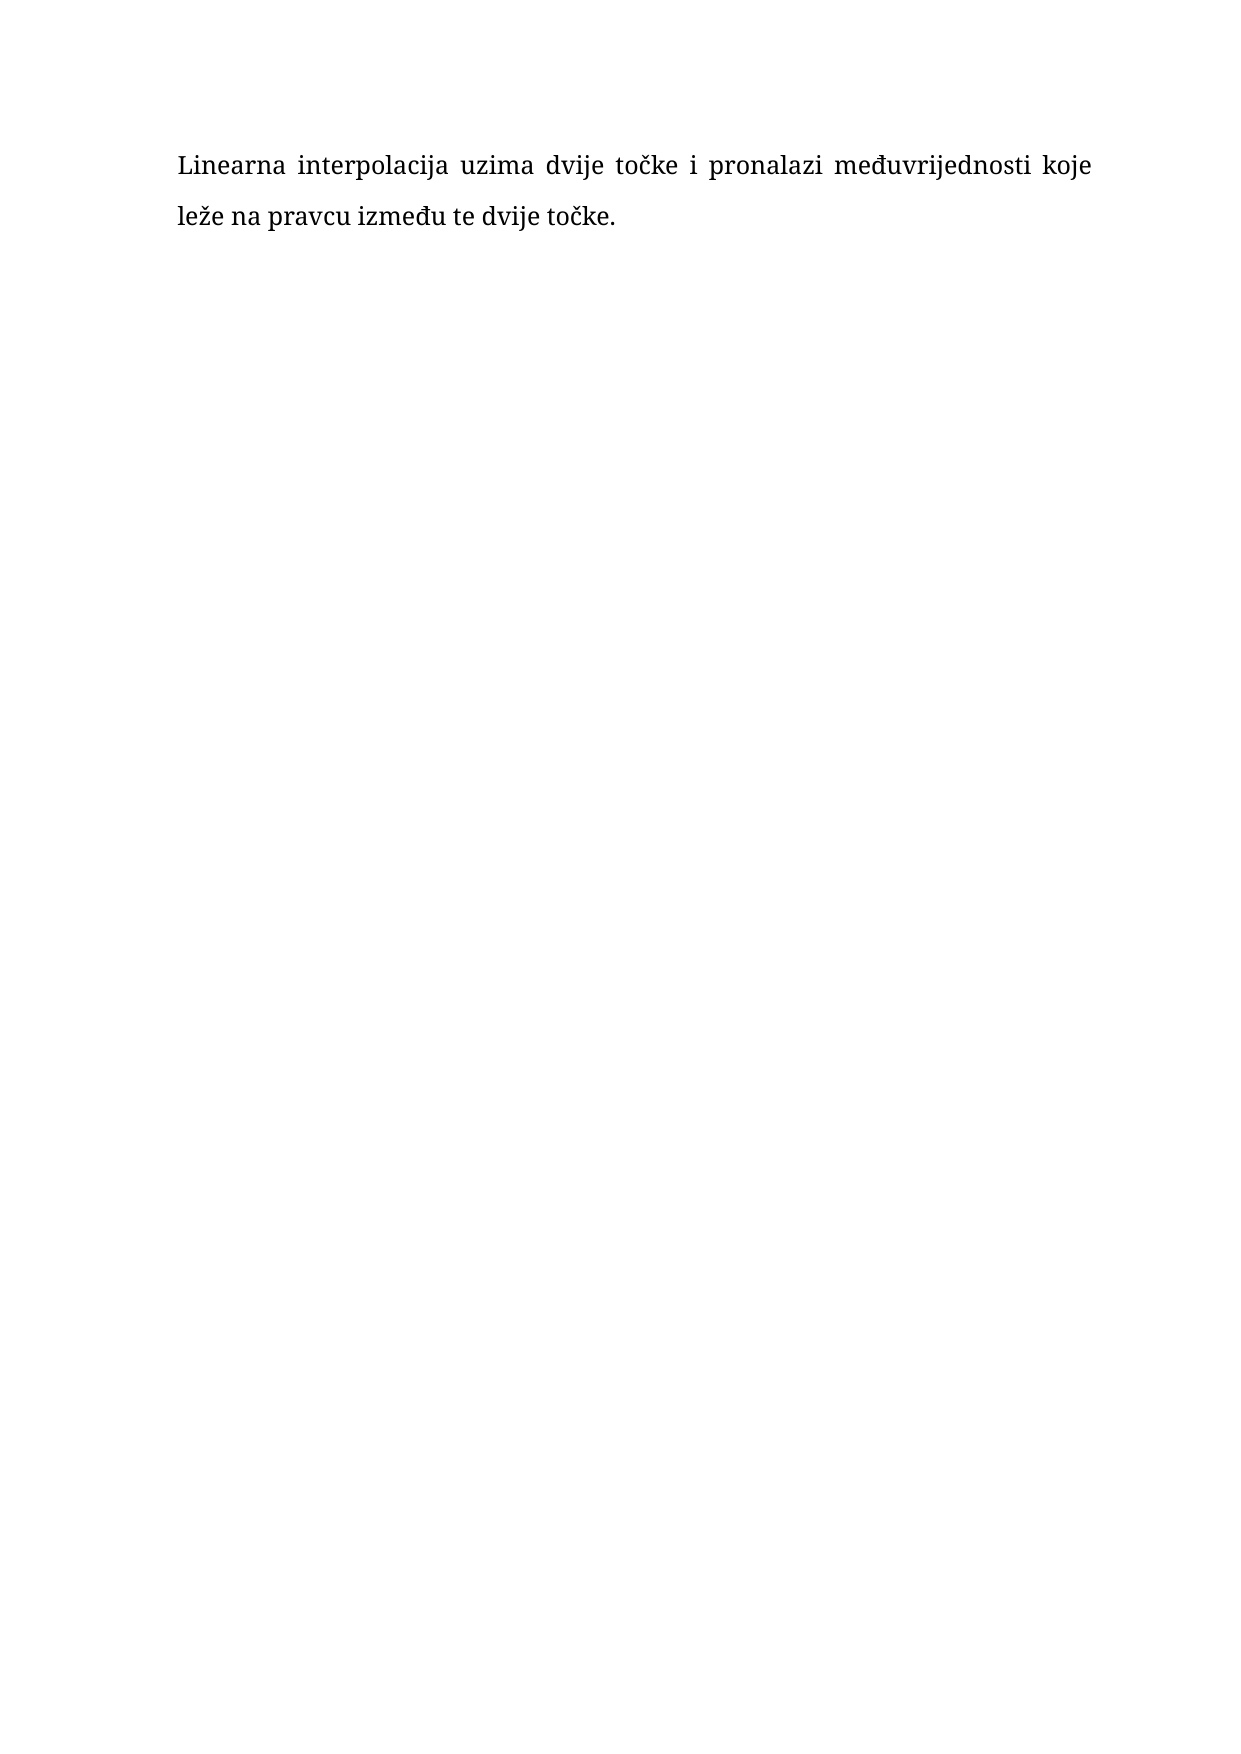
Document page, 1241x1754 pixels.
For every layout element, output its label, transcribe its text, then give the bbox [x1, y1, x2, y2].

text Linearna interpolacija uzima dvije točke i pronalazi međuvrijednosti koje leže na pravcu između te dvije točke. [177, 148, 1093, 233]
